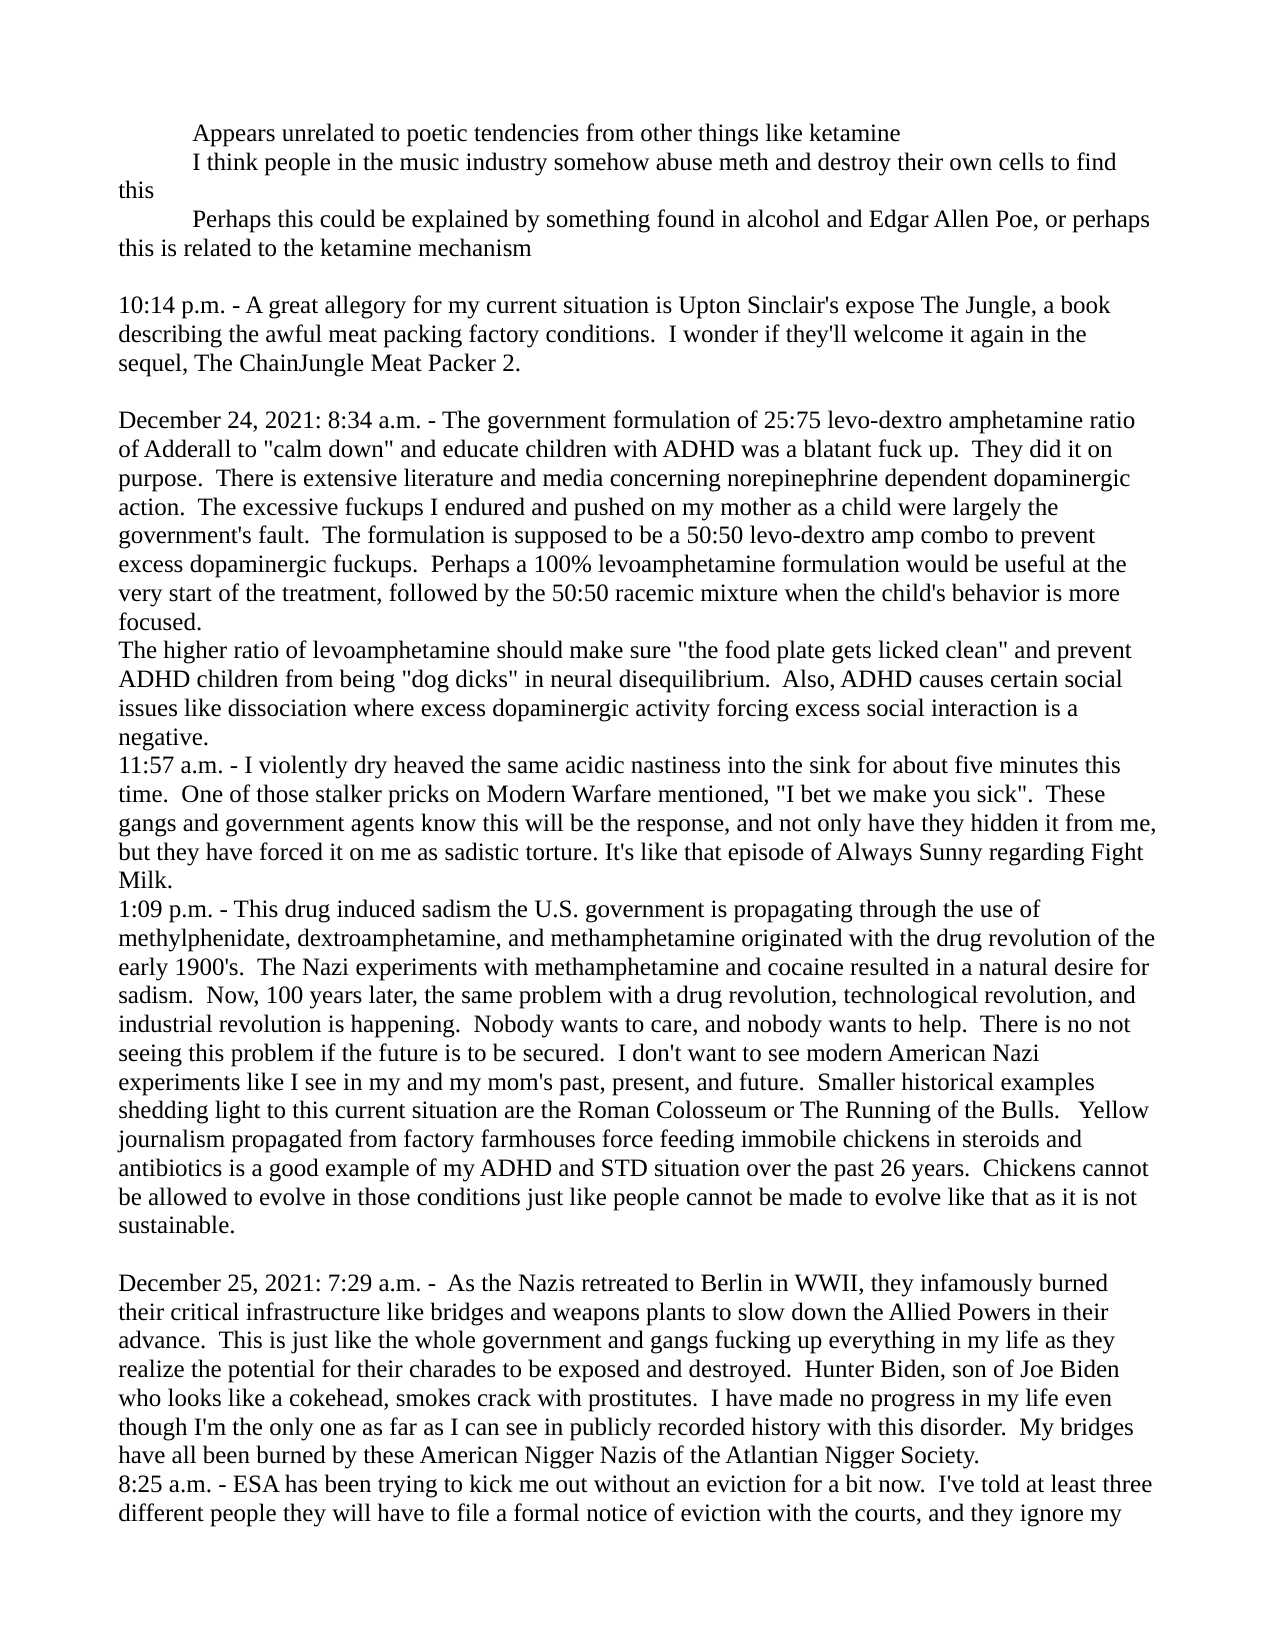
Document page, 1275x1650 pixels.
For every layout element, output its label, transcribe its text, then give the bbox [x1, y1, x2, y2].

text December 25, 2021: 7:29 a.m. - As the Nazis retreated to Berlin in WWII, they infamously burned their critical infrastructure like bridges and weapons plants to slow down the Allied Powers in their advance. This is just like the whole government and gangs fucking up everything in my life as they realize the potential for their charades to be exposed and destroyed. Hunter Biden, son of Joe Biden who looks like a cokehead, smokes crack with prostitutes. I have made no progress in my life even though I'm the only one as far as I can see in publicly recorded history with this disorder. My bridges have all been burned by these American Nigger Nazis of the Atlantian Nigger Society. [118, 1268, 1157, 1469]
text 11:57 a.m. - I violently dry heaved the same acidic nastiness into the sink for about five minutes this time. One of those stalker pricks on Modern Warfare mentioned, "I bet we make you sick". These gangs and government agents know this will be the response, and not only have they hidden it from me, but they have forced it on me as sadistic torture. It's like that episode of Always Sunny regarding Fight Milk. [118, 751, 1157, 894]
text 1:09 p.m. - This drug induced sadism the U.S. government is propagating through the use of methylphenidate, dextroamphetamine, and methamphetamine originated with the drug revolution of the early 1900's. The Nazi experiments with methamphetamine and cocaine resulted in a natural desire for sadism. Now, 100 years later, the same problem with a drug revolution, technological revolution, and industrial revolution is happening. Nobody wants to care, and nobody wants to help. There is no not seeing this problem if the future is to be secured. I don't want to see modern American Nazi experiments like I see in my and my mom's past, present, and future. Smaller historical examples shedding light to this current situation are the Roman Colosseum or The Running of the Bulls. Yellow journalism propagated from factory farmhouses force feeding immobile chickens in steroids and antibiotics is a good example of my ADHD and STD situation over the past 26 years. Chickens cannot be allowed to evolve in those conditions just like people cannot be made to evolve like that as it is not sustainable. [118, 894, 1157, 1239]
text I think people in the music industry somehow abuse meth and destroy their own cells to find this [118, 147, 1157, 204]
text 8:25 a.m. - ESA has been trying to kick me out without an eviction for a bit now. I've told at least three different people they will have to file a formal notice of eviction with the courts, and they ignore my [118, 1469, 1157, 1527]
text Perhaps this could be explained by something found in alcohol and Edgar Allen Poe, or perhaps this is related to the ketamine mechanism [118, 204, 1157, 262]
text The higher ratio of levoamphetamine should make sure "the food plate gets licked clean" and prevent ADHD children from being "dog dicks" in neural disequilibrium. Also, ADHD causes certain social issues like dissociation where excess dopaminergic activity forcing excess social interaction is a negative. [118, 636, 1157, 751]
text Appears unrelated to poetic tendencies from other things like ketamine [118, 118, 1157, 147]
text 10:14 p.m. - A great allegory for my current situation is Upton Sinclair's expose The Jungle, a book describing the awful meat packing factory conditions. I wonder if they'll welcome it again in the sequel, The ChainJungle Meat Packer 2. [118, 291, 1157, 377]
text December 24, 2021: 8:34 a.m. - The government formulation of 25:75 levo-dextro amphetamine ratio of Adderall to "calm down" and educate children with ADHD was a blatant fuck up. They did it on purpose. There is extensive literature and media concerning norepinephrine dependent dopaminergic action. The excessive fuckups I endured and pushed on my mother as a child were largely the government's fault. The formulation is supposed to be a 50:50 levo-dextro amp combo to prevent excess dopaminergic fuckups. Perhaps a 100% levoamphetamine formulation would be useful at the very start of the treatment, followed by the 50:50 racemic mixture when the child's behavior is more focused. [118, 406, 1157, 636]
